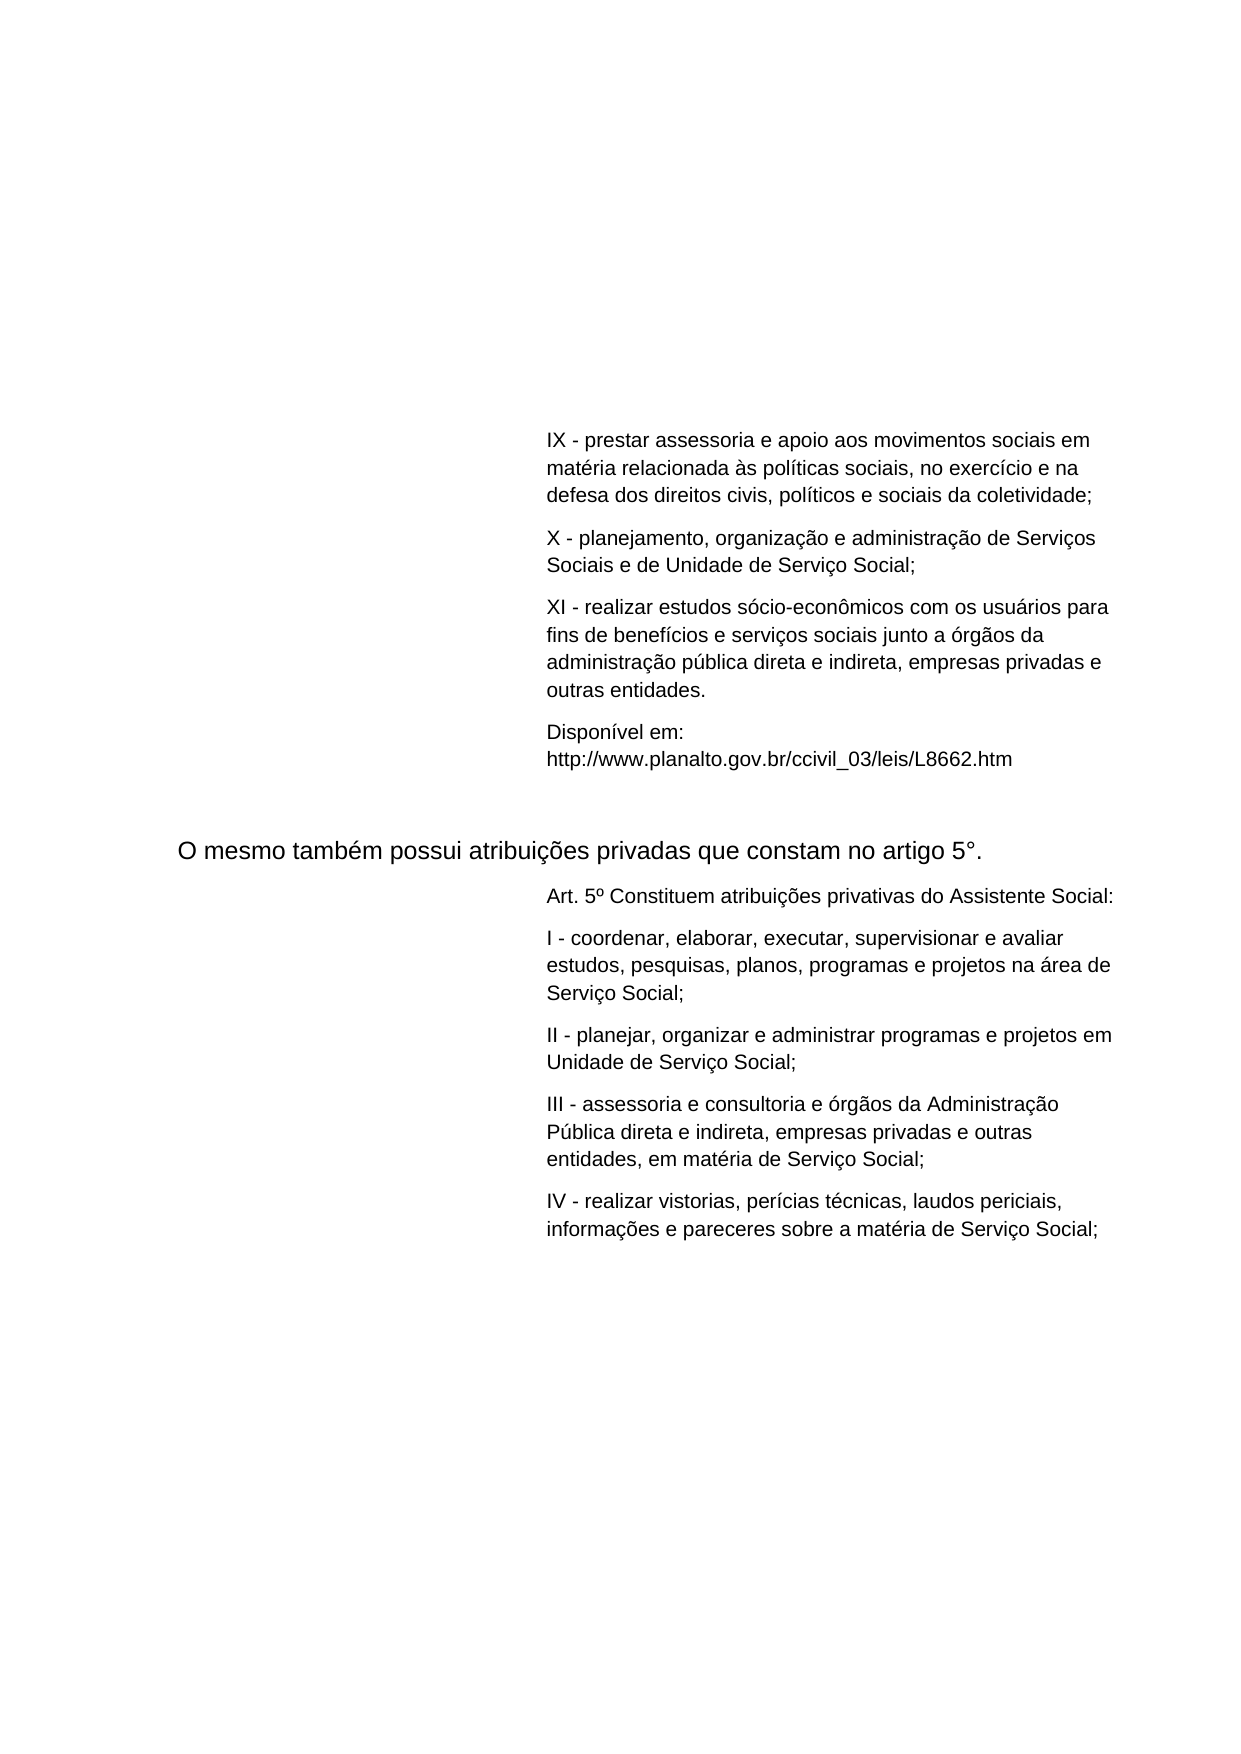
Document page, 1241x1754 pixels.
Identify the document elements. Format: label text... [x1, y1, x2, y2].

text X - planejamento, organização e administração de Serviços Sociais e de Unidade de Serviço Social; [546, 525, 1122, 577]
text XI - realizar estudos sócio-econômicos com os usuários para fins de benefícios e serviços sociais junto a órgãos da administração pública direta e indireta, empresas privadas e outras entidades. [546, 595, 1122, 701]
text I - coordenar, elaborar, executar, supervisionar e avaliar estudos, pesquisas, planos, programas e projetos na área de Serviço Social; [546, 926, 1122, 1004]
text IX - prestar assessoria e apoio aos movimentos sociais em matéria relacionada às políticas sociais, no exercício e na defesa dos direitos civis, políticos e sociais da coletividade; [546, 428, 1122, 507]
text Disponível em: http://www.planalto.gov.br/ccivil_03/leis/L8662.htm [546, 719, 1122, 771]
text II - planejar, organizar e administrar programas e projetos em Unidade de Serviço Social; [546, 1023, 1122, 1074]
text Art. 5º Constituem atribuições privativas do Assistente Social: [546, 883, 1122, 907]
text IV - realizar vistorias, perícias técnicas, laudos periciais, informações e pareceres sobre a matéria de Serviço Social; [546, 1189, 1122, 1241]
text III - assessoria e consultoria e órgãos da Administração Pública direta e indireta, empresas privadas e outras entidades, em matéria de Serviço Social; [546, 1092, 1122, 1171]
text O mesmo também possui atribuições privadas que constam no artigo 5°. [177, 836, 1122, 864]
